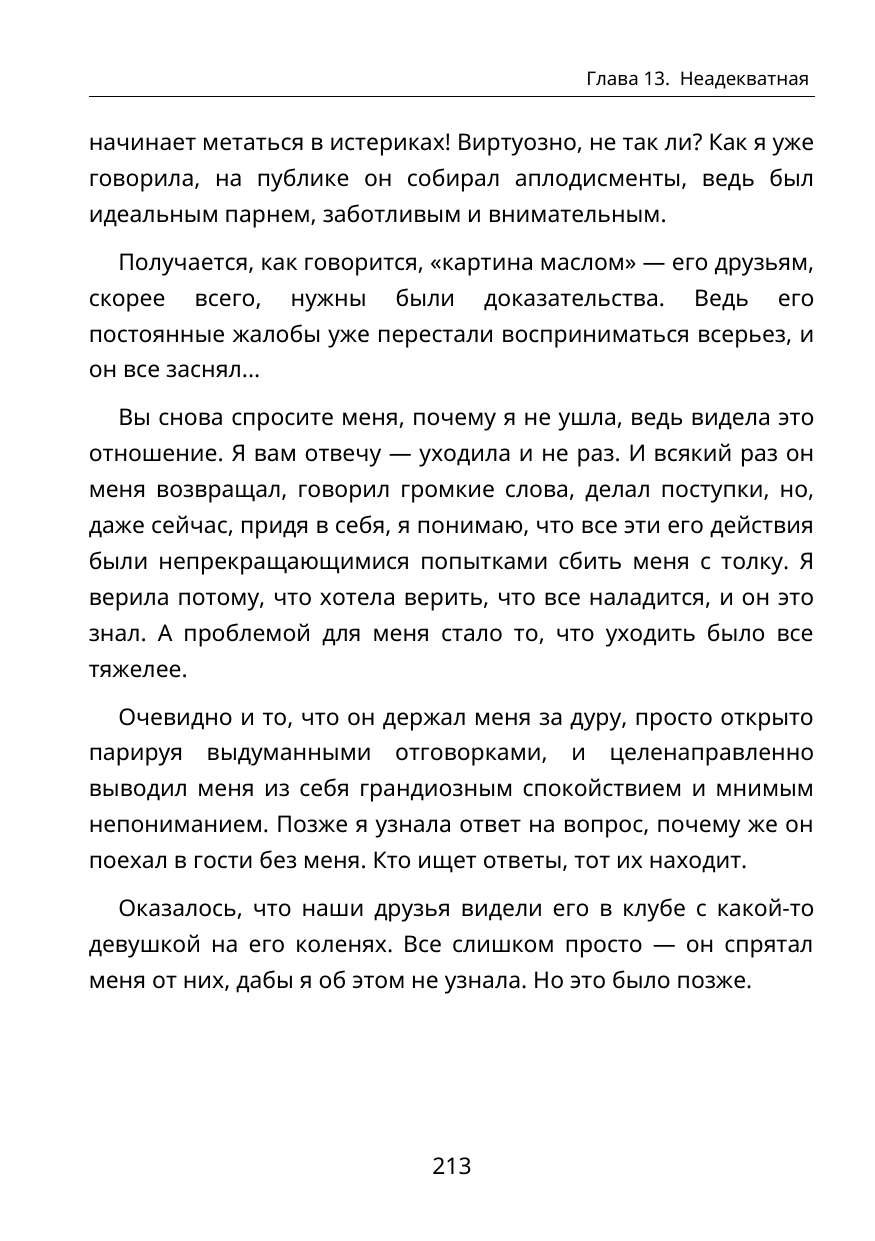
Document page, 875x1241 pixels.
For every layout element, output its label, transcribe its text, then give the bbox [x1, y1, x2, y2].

text Вы снова спросите меня, почему я не ушла, ведь видела это отношение. Я вам отвечу — уходила и не раз. И всякий раз он меня возвращал, говорил громкие слова, делал поступки, но, даже сейчас, придя в себя, я понимаю, что все эти его действия были непрекращающимися попытками сбить меня с толку. Я верила потому, что хотела верить, что все наладится, и он это знал. А проблемой для меня стало то, что уходить было все тяжелее. [88, 401, 815, 684]
text Очевидно и то, что он держал меня за дуру, просто открыто парируя выдуманными отговорками, и целенаправленно выводил меня из себя грандиозным спокойствием и мнимым непониманием. Позже я узнала ответ на вопрос, почему же он поехал в гости без меня. Кто ищет ответы, тот их находит. [88, 700, 815, 875]
text Оказалось, что наши друзья видели его в клубе с какой-то девушкой на его коленях. Все слишком просто — он спрятал меня от них, дабы я об этом не узнала. Но это было позже. [88, 892, 815, 995]
text Получается, как говорится, «картина маслом» — его друзьям, скорее всего, нужны были доказательства. Ведь его постоянные жалобы уже перестали восприниматься всерьез, и он все заснял... [88, 246, 815, 385]
text начинает метаться в истериках! Виртуозно, не так ли? Как я уже говорила, на публике он собирал аплодисменты, ведь был идеальным парнем, заботливым и внимательным. [88, 126, 815, 229]
